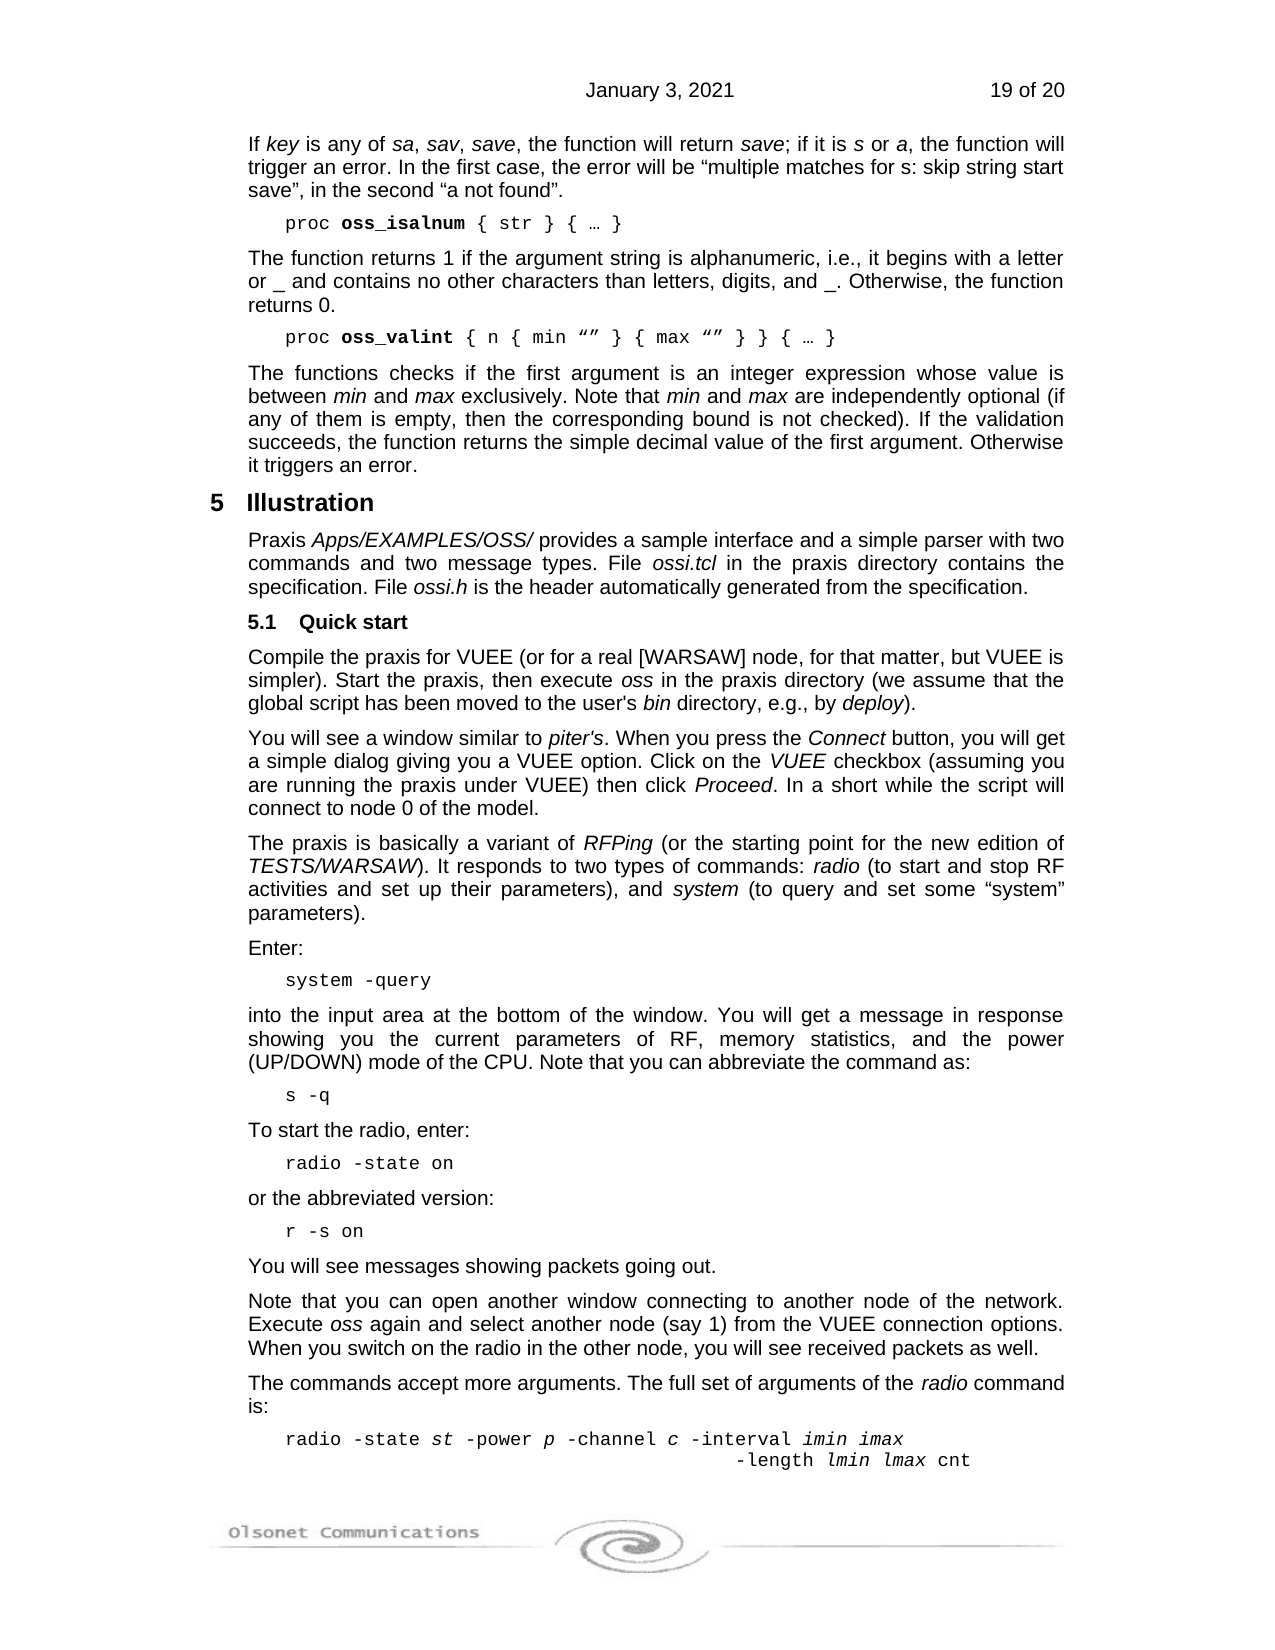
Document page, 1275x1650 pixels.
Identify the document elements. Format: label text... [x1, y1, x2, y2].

text or the abbreviated version: [248, 1187, 1065, 1210]
text Praxis Apps/EXAMPLES/OSS/ provides a sample interface and a simple parser with two commands and two message types. File ossi.tcl in the praxis directory contains the specification. File ossi.h is the header automatically generated from the specification. [248, 529, 1065, 598]
text The commands accept more arguments. The full set of arguments of the radio command is: [248, 1371, 1065, 1417]
text Enter: [248, 936, 1065, 959]
text proc oss_valint { n { min “” } { max “” } } { … } [285, 328, 1065, 349]
text system -query [285, 971, 1065, 992]
picture [210, 1504, 1065, 1596]
text radio -state st -power p -channel c -interval imin imax [285, 1429, 1065, 1451]
text You will see messages showing packets going out. [248, 1254, 1065, 1278]
text The functions checks if the first argument is an integer expression whose value is between min and max exclusively. Note that min and max are independently optional (if any of them is empty, then the corresponding bound is not checked). If the validation succeeds, the function returns the simple decimal value of the first argument. Otherwise it triggers an error. [248, 361, 1065, 477]
text s -q [285, 1086, 1065, 1107]
text Note that you can open another window connecting to another node of the network. Execute oss again and select another node (say 1) from the VUEE connection options. When you switch on the radio in the other node, you will see received packets as well. [248, 1289, 1065, 1359]
text r -s on [285, 1222, 1065, 1243]
text radio -state on [285, 1153, 1065, 1175]
text You will see a window similar to piter's. When you press the Connect button, you will get a simple dialog giving you a VUEE option. Click on the VUEE checkbox (assuming you are running the praxis under VUEE) then click Proceed. In a short while the script will connect to node 0 of the model. [248, 727, 1065, 819]
subtitle Quick start [247, 610, 1065, 633]
text into the input area at the bottom of the window. You will get a message in response showing you the current parameters of RF, memory statistics, and the power (UP/DOWN) mode of the CPU. Note that you can abbreviate the command as: [248, 1004, 1065, 1074]
text The function returns 1 if the argument string is alphanumeric, i.e., it begins with a letter or _ and contains no other characters than letters, digits, and _. Otherwise, the function returns 0. [248, 247, 1065, 316]
subtitle Illustration [210, 489, 1065, 517]
text The praxis is basically a variant of RFPing (or the starting point for the new edition of TESTS/WARSAW). It responds to two types of commands: radio (to start and stop RF activities and set up their parameters), and system (to query and set some “system” parameters). [248, 831, 1065, 924]
text proc oss_isalnum { str } { … } [285, 214, 1065, 235]
text To start the radio, enter: [248, 1118, 1065, 1142]
text -length lmin lmax cnt [285, 1451, 1065, 1472]
text Compile the praxis for VUEE (or for a real [WARSAW] node, for that matter, but VUEE is simpler). Start the praxis, then execute oss in the praxis directory (we assume that the global script has been moved to the user's bin directory, e.g., by deploy). [248, 645, 1065, 715]
text If key is any of sa, sav, save, the function will return save; if it is s or a, the function will trigger an error. In the first case, the error will be “multiple matches for s: skip string start save”, in the second “a not found”. [248, 132, 1065, 202]
